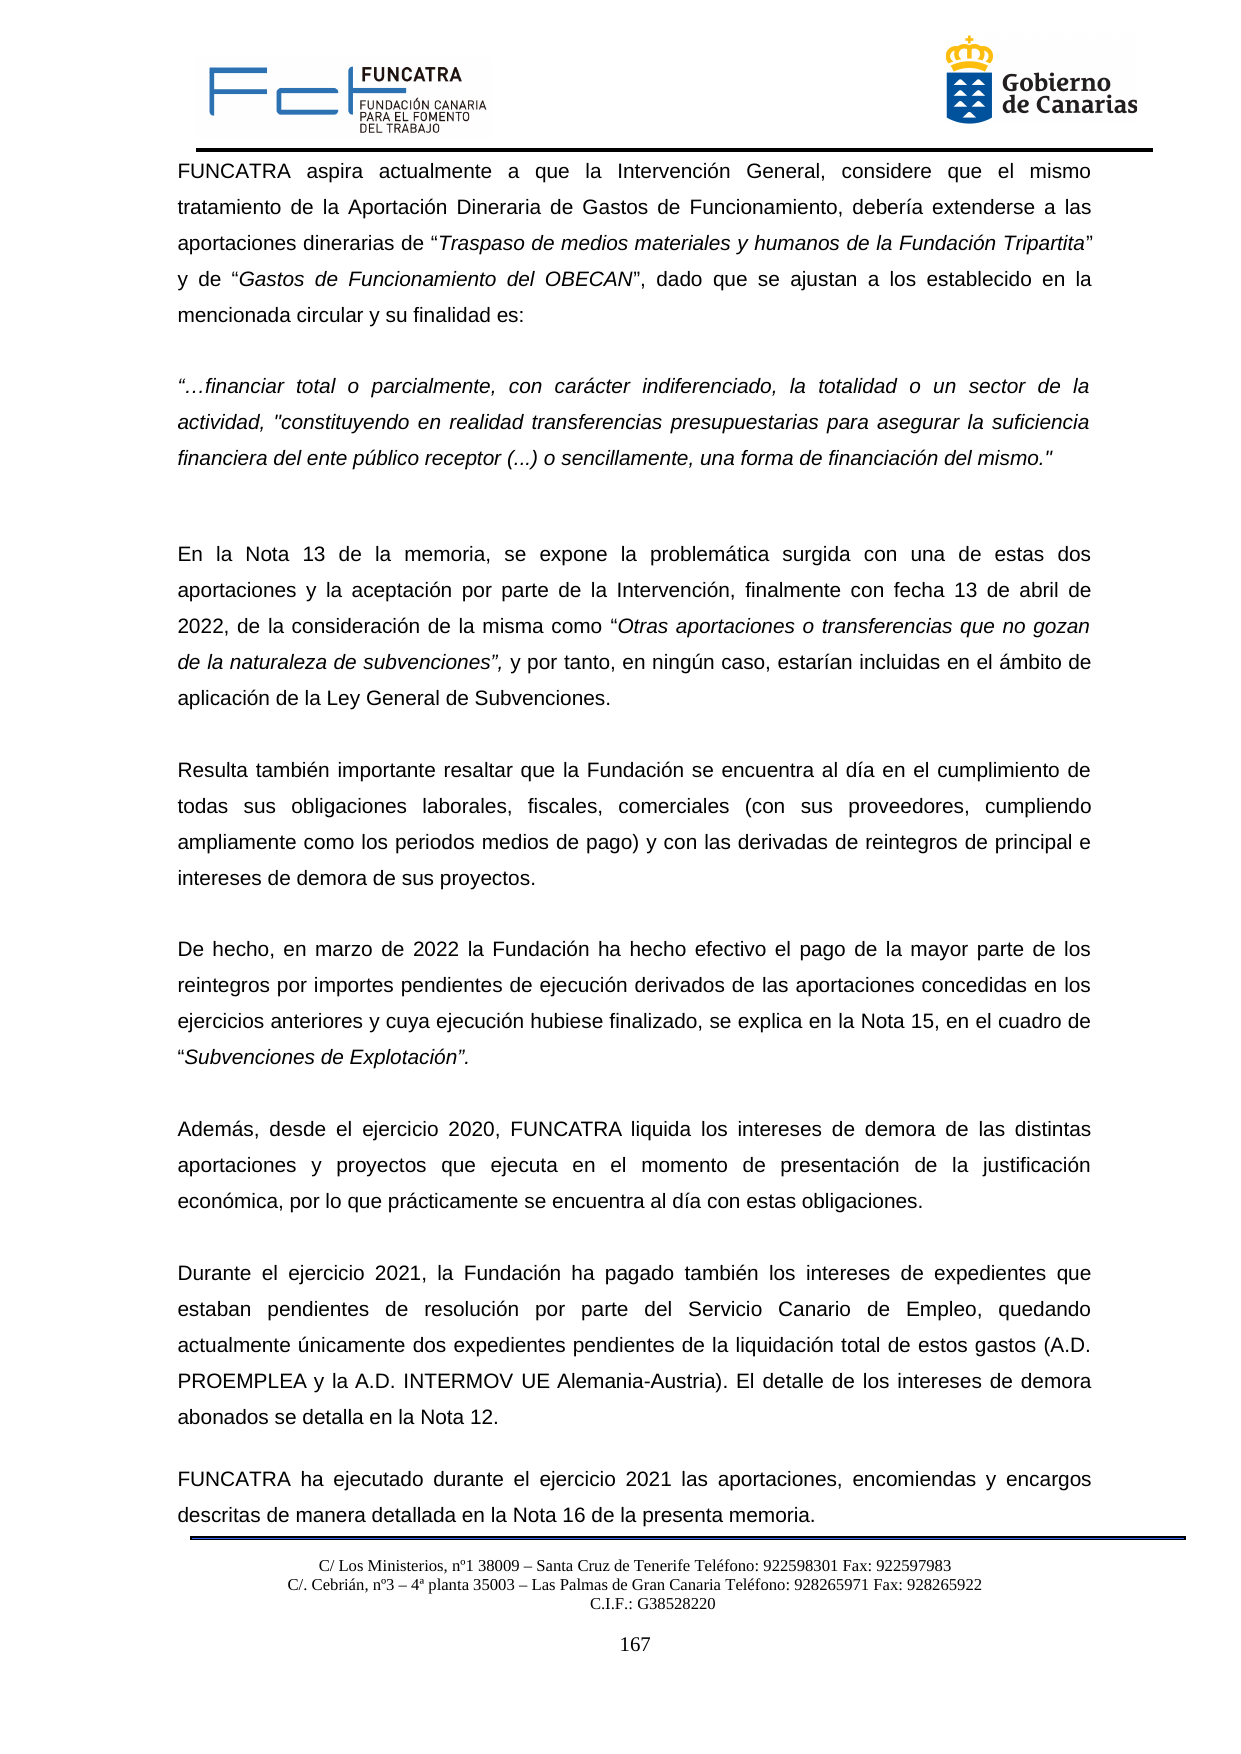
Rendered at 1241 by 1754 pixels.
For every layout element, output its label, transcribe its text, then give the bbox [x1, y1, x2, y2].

text Resulta también importante resaltar que la Fundación se encuentra al día en el cumplimiento de todas sus obligaciones laborales, fiscales, comerciales (con sus proveedores, cumpliendo ampliamente como los periodos medios de pago) y con las derivadas de reintegros de principal e intereses de demora de sus proyectos. [177, 758, 1092, 889]
text FUNCATRA aspira actualmente a que la Intervención General, considere que el mismo tratamiento de la Aportación Dineraria de Gastos de Funcionamiento, debería extenderse a las aportaciones dinerarias de “Traspaso de medios materiales y humanos de la Fundación Tripartita” y de “Gastos de Funcionamiento del OBECAN”, dado que se ajustan a los establecido en la mencionada circular y su finalidad es: [177, 159, 1093, 326]
text De hecho, en marzo de 2022 la Fundación ha hecho efectivo el pago de la mayor parte de los reintegros por importes pendientes de ejecución derivados de las aportaciones concedidas en los ejercicios anteriores y cuya ejecución hubiese finalizado, se explica en la Nota 15, en el cuadro de “Subvenciones de Explotación”. [177, 937, 1092, 1069]
text “…financiar total o parcialmente, con carácter indiferenciado, la totalidad o un sector de la actividad, "constituyendo en realidad transferencias presupuestarias para asegurar la suficiencia financiera del ente público receptor (...) o sencillamente, una forma de financiación del mismo." [177, 374, 1092, 470]
text En la Nota 13 de la memoria, se expone la problemática surgida con una de estas dos aportaciones y la aceptación por parte de la Intervención, finalmente con fecha 13 de abril de 2022, de la consideración de la misma como “Otras aportaciones o transferencias que no gozan de la naturaleza de subvenciones”, y por tanto, en ningún caso, estarían incluidas en el ámbito de aplicación de la Ley General de Subvenciones. [177, 542, 1092, 710]
picture [195, 57, 492, 138]
text Además, desde el ejercicio 2020, FUNCATRA liquida los intereses de demora de las distintas aportaciones y proyectos que ejecuta en el momento de presentación de la justificación económica, por lo que prácticamente se encuentra al día con estas obligaciones. [177, 1117, 1092, 1213]
text FUNCATRA ha ejecutado durante el ejercicio 2021 las aportaciones, encomiendas y encargos descritas de manera detallada en la Nota 16 de la presenta memoria. [177, 1467, 1092, 1527]
text Durante el ejercicio 2021, la Fundación ha pagado también los intereses de expedientes que estaban pendientes de resolución por parte del Servicio Canario de Empleo, quedando actualmente únicamente dos expedientes pendientes de la liquidación total de estos gastos (A.D. PROEMPLEA y la A.D. INTERMOV UE Alemania-Austria). El detalle de los intereses de demora abonados se detalla en la Nota 12. [177, 1261, 1092, 1428]
picture [945, 35, 1138, 124]
